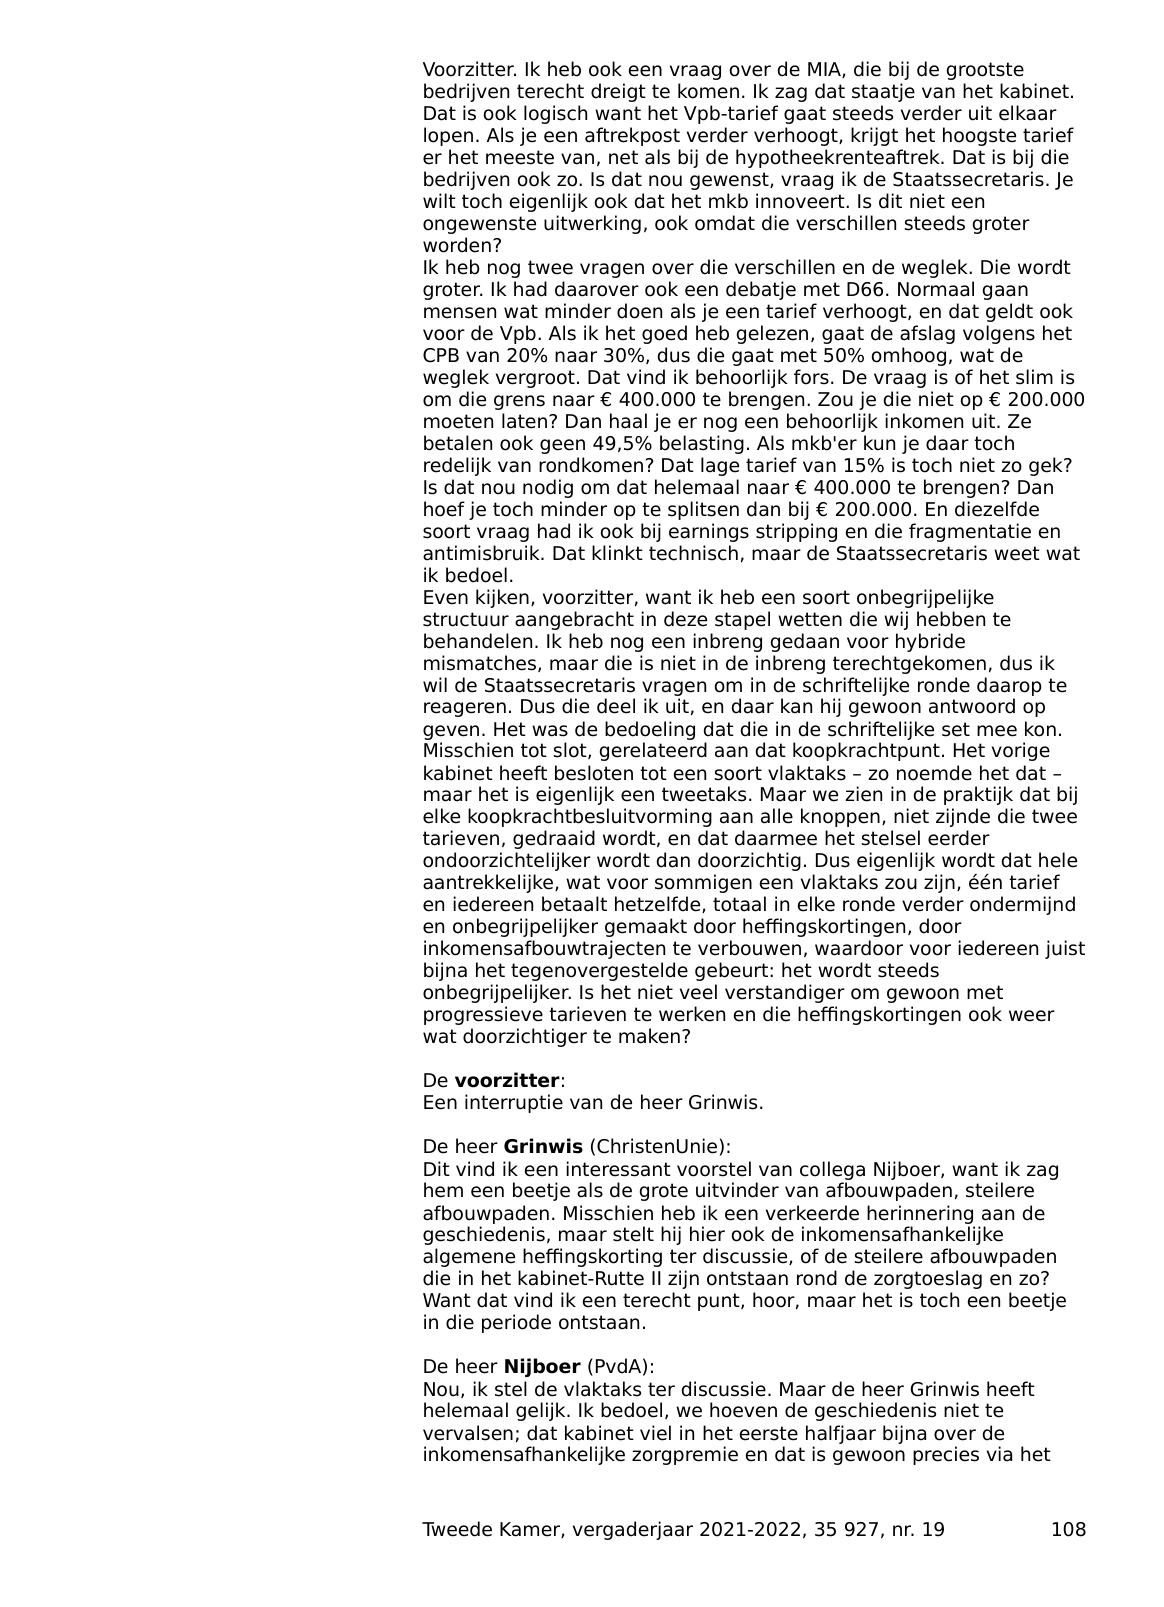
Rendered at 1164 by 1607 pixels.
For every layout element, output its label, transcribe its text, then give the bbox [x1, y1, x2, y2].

text Een interruptie van de heer Grinwis. [422, 1092, 1087, 1114]
text Ik heb nog twee vragen over die verschillen en de weglek. Die wordt groter. Ik had daarover ook een debatje met D66. Normaal gaan mensen wat minder doen als je een tarief verhoogt, en dat geldt ook voor de Vpb. Als ik het goed heb gelezen, gaat de afslag volgens het CPB van 20% naar 30%, dus die gaat met 50% omhoog, wat de weglek vergroot. Dat vind ik behoorlijk fors. De vraag is of het slim is om die grens naar € 400.000 te brengen. Zou je die niet op € 200.000 moeten laten? Dan haal je er nog een behoorlijk inkomen uit. Ze betalen ook geen 49,5% belasting. Als mkb'er kun je daar toch redelijk van rondkomen? Dat lage tarief van 15% is toch niet zo gek? Is dat nou nodig om dat helemaal naar € 400.000 te brengen? Dan hoef je toch minder op te splitsen dan bij € 200.000. En diezelfde soort vraag had ik ook bij earnings stripping en die fragmentatie en antimisbruik. Dat klinkt technisch, maar de Staatssecretaris weet wat ik bedoel. [422, 257, 1087, 587]
text Misschien tot slot, gerelateerd aan dat koopkrachtpunt. Het vorige kabinet heeft besloten tot een soort vlaktaks – zo noemde het dat – maar het is eigenlijk een tweetaks. Maar we zien in de praktijk dat bij elke koopkrachtbesluitvorming aan alle knoppen, niet zijnde die twee tarieven, gedraaid wordt, en dat daarmee het stelsel eerder ondoorzichtelijker wordt dan doorzichtig. Dus eigenlijk wordt dat hele aantrekkelijke, wat voor sommigen een vlaktaks zou zijn, één tarief en iedereen betaalt hetzelfde, totaal in elke ronde verder ondermijnd en onbegrijpelijker gemaakt door heffingskortingen, door inkomensafbouwtrajecten te verbouwen, waardoor voor iedereen juist bijna het tegenovergestelde gebeurt: het wordt steeds onbegrijpelijker. Is het niet veel verstandiger om gewoon met progressieve tarieven te werken en die heffingskortingen ook weer wat doorzichtiger te maken? [422, 740, 1087, 1048]
text De heer Nijboer (PvdA): [422, 1356, 1087, 1378]
text Voorzitter. Ik heb ook een vraag over de MIA, die bij de grootste bedrijven terecht dreigt te komen. Ik zag dat staatje van het kabinet. Dat is ook logisch want het Vpb-tarief gaat steeds verder uit elkaar lopen. Als je een aftrekpost verder verhoogt, krijgt het hoogste tarief er het meeste van, net als bij de hypotheekrenteaftrek. Dat is bij die bedrijven ook zo. Is dat nou gewenst, vraag ik de Staatssecretaris. Je wilt toch eigenlijk ook dat het mkb innoveert. Is dit niet een ongewenste uitwerking, ook omdat die verschillen steeds groter worden? [422, 59, 1087, 257]
text De heer Grinwis (ChristenUnie): [422, 1136, 1087, 1158]
text Even kijken, voorzitter, want ik heb een soort onbegrijpelijke structuur aangebracht in deze stapel wetten die wij hebben te behandelen. Ik heb nog een inbreng gedaan voor hybride mismatches, maar die is niet in de inbreng terechtgekomen, dus ik wil de Staatssecretaris vragen om in de schriftelijke ronde daarop te reageren. Dus die deel ik uit, en daar kan hij gewoon antwoord op geven. Het was de bedoeling dat die in de schriftelijke set mee kon. [422, 587, 1087, 740]
text Nou, ik stel de vlaktaks ter discussie. Maar de heer Grinwis heeft helemaal gelijk. Ik bedoel, we hoeven de geschiedenis niet te vervalsen; dat kabinet viel in het eerste halfjaar bijna over de inkomensafhankelijke zorgpremie en dat is gewoon precies via het [422, 1378, 1087, 1466]
text De voorzitter: [422, 1070, 1087, 1092]
text Dit vind ik een interessant voorstel van collega Nijboer, want ik zag hem een beetje als de grote uitvinder van afbouwpaden, steilere afbouwpaden. Misschien heb ik een verkeerde herinnering aan de geschiedenis, maar stelt hij hier ook de inkomensafhankelijke algemene heffingskorting ter discussie, of de steilere afbouwpaden die in het kabinet-Rutte II zijn ontstaan rond de zorgtoeslag en zo? Want dat vind ik een terecht punt, hoor, maar het is toch een beetje in die periode ontstaan. [422, 1158, 1087, 1334]
